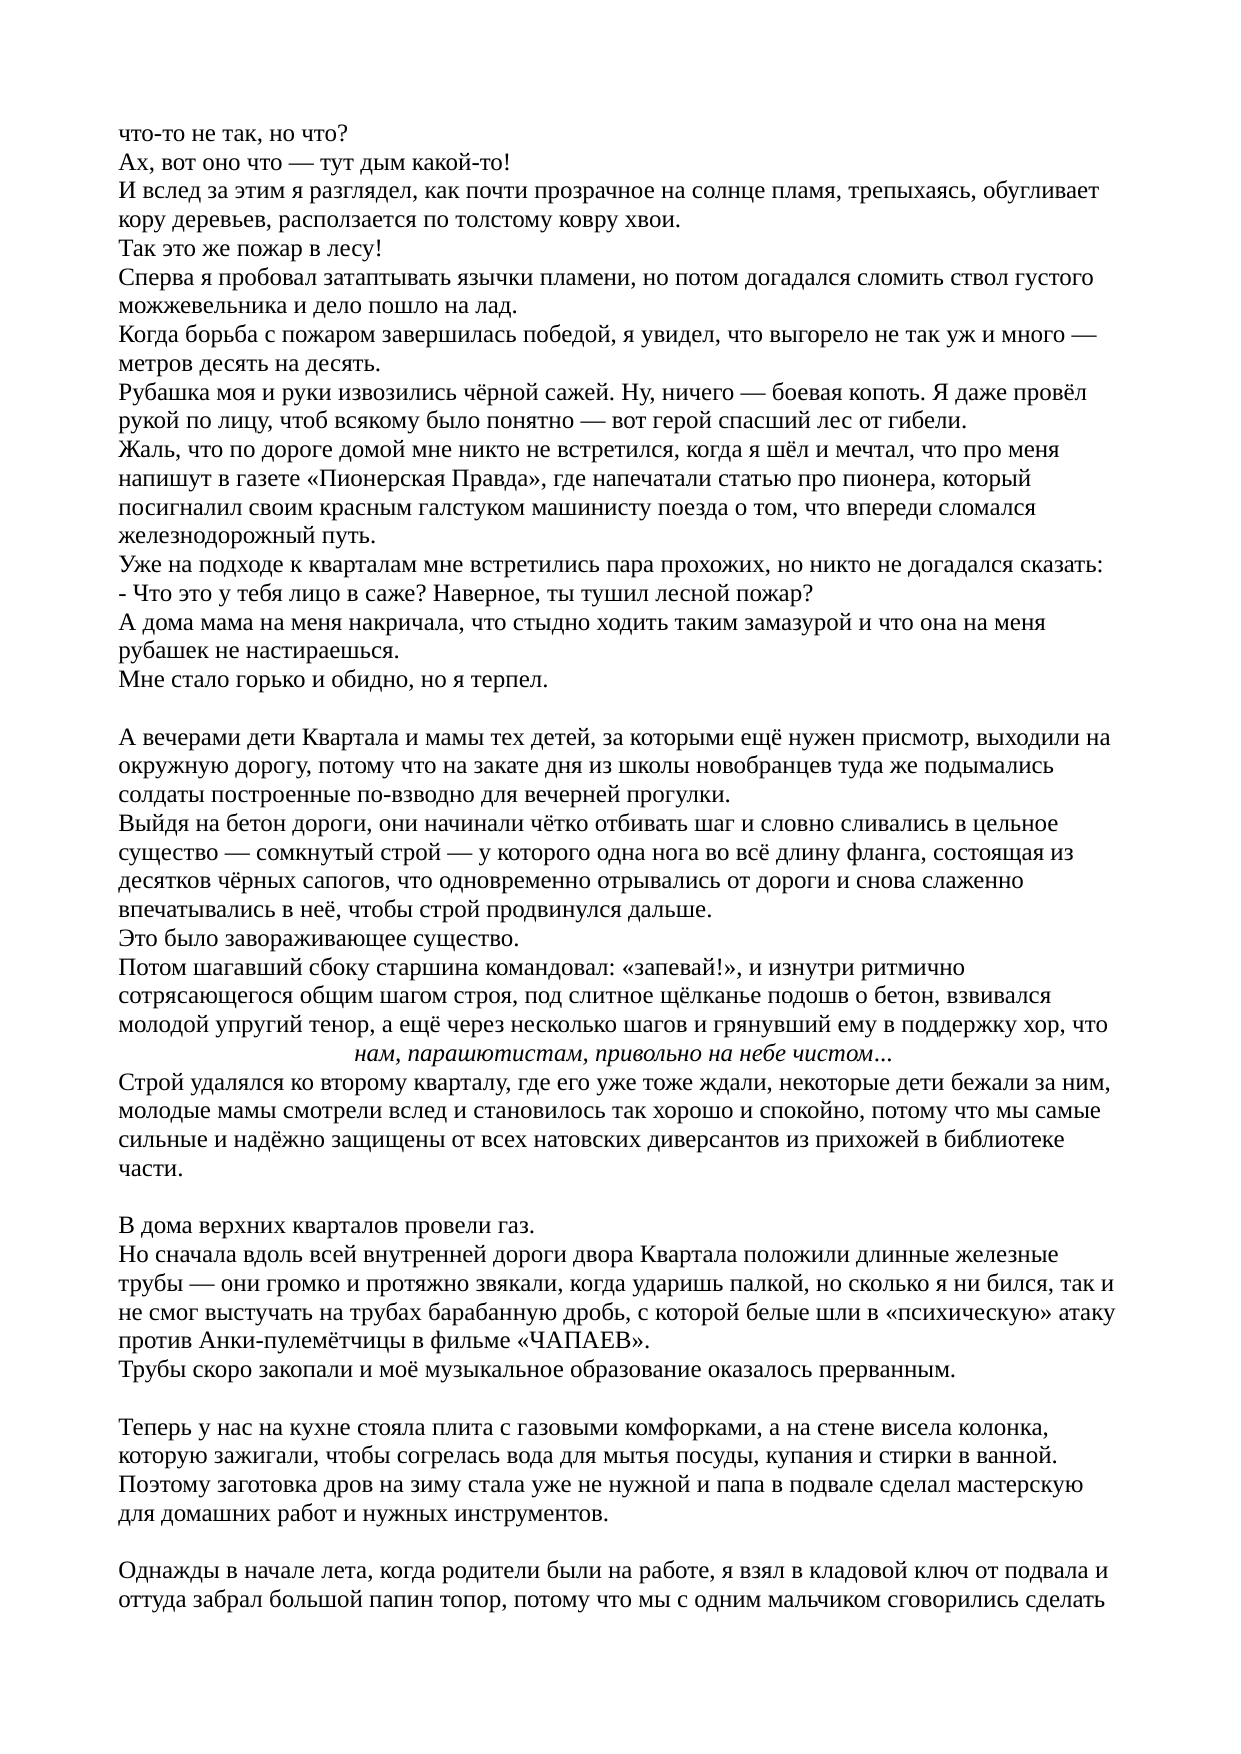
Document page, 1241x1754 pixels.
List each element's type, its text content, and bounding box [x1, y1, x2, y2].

text Однажды в начале лета, когда родители были на работе, я взял в кладовой ключ от подвала и оттуда забрал большой папин топор, потому что мы с одним мальчиком сговорились сделать [118, 1556, 1122, 1613]
text Трубы скоро закопали и моё музыкальное образование оказалось прерванным. [118, 1354, 1122, 1383]
text Выйдя на бетон дороги, они начинали чётко отбивать шаг и словно сливались в цельное существо — сомкнутый строй — у которого одна нога во всё длину фланга, состоящая из десятков чёрных сапогов, что одновременно отрывались от дороги и снова слаженно впечатывались в неё, чтобы строй продвинулся дальше. [118, 808, 1122, 923]
text Рубашка моя и руки извозились чёрной сажей. Ну, ничего — боевая копоть. Я даже провёл рукой по лицу, чтоб всякому было понятно — вот герой спасший лес от гибели. [118, 377, 1122, 434]
text В дома верхних кварталов провели газ. [118, 1211, 1122, 1239]
text Но сначала вдоль всей внутренней дороги двора Квартала положили длинные железные трубы — они громко и протяжно звякали, когда ударишь палкой, но сколько я ни бился, так и не смог выстучать на трубах барабанную дробь, с которой белые шли в «психическую» атаку против Анки-пулемётчицы в фильме «ЧАПАЕВ». [118, 1239, 1122, 1354]
text Теперь у нас на кухне стояла плита с газовыми комфорками, а на стене висела колонка, которую зажигали, чтобы согрелась вода для мытья посуды, купания и стирки в ванной. [118, 1412, 1122, 1469]
text Строй удалялся ко второму кварталу, где его уже тоже ждали, некоторые дети бежали за ним, молодые мамы смотрели вслед и становилось так хорошо и спокойно, потому что мы самые сильные и надёжно защищены от всех натовских диверсантов из прихожей в библиотеке части. [118, 1067, 1122, 1182]
text Мне стало горько и обидно, но я терпел. [118, 664, 1122, 693]
text Ах, вот оно что — тут дым какой-то! [118, 147, 1122, 176]
text Поэтому заготовка дров на зиму стала уже не нужной и папа в подвале сделал мастерскую для домашних работ и нужных инструментов. [118, 1469, 1122, 1527]
text И вслед за этим я разглядел, как почти прозрачное на солнце пламя, трепыхаясь, обугливает кору деревьев, расползается по толстому ковру хвои. [118, 176, 1122, 233]
text Жаль, что по дороге домой мне никто не встретился, когда я шёл и мечтал, что про меня напишут в газете «Пионерская Правда», где напечатали статью про пионера, который посигналил своим красным галстуком машинисту поезда о том, что впереди сломался железнодорожный путь. [118, 434, 1122, 549]
text Это было завораживающее существо. [118, 923, 1122, 952]
text нам, парашютистам, привольно на небе чистом... [118, 1038, 1122, 1067]
text что-то не так, но что? [118, 118, 1122, 147]
text Сперва я пробовал затаптывать язычки пламени, но потом догадался сломить ствол густого можжевельника и дело пошло на лад. [118, 262, 1122, 319]
text - Что это у тебя лицо в саже? Наверное, ты тушил лесной пожар? [118, 578, 1122, 607]
text Уже на подходе к кварталам мне встретились пара прохожих, но никто не догадался сказать: [118, 549, 1122, 578]
text А дома мама на меня накричала, что стыдно ходить таким замазурой и что она на меня рубашек не настираешься. [118, 607, 1122, 664]
text А вечерами дети Квартала и мамы тех детей, за которыми ещё нужен присмотр, выходили на окружную дорогу, потому что на закате дня из школы новобранцев туда же подымались солдаты построенные по-взводно для вечерней прогулки. [118, 722, 1122, 808]
text Так это же пожар в лесу! [118, 233, 1122, 262]
text Потом шагавший сбоку старшина командовал: «запевай!», и изнутри ритмично сотрясающегося общим шагом строя, под слитное щёлканье подошв о бетон, взвивался молодой упругий тенор, а ещё через несколько шагов и грянувший ему в поддержку хор, что [118, 952, 1122, 1038]
text Когда борьба с пожаром завершилась победой, я увидел, что выгорело не так уж и много — метров десять на десять. [118, 319, 1122, 377]
